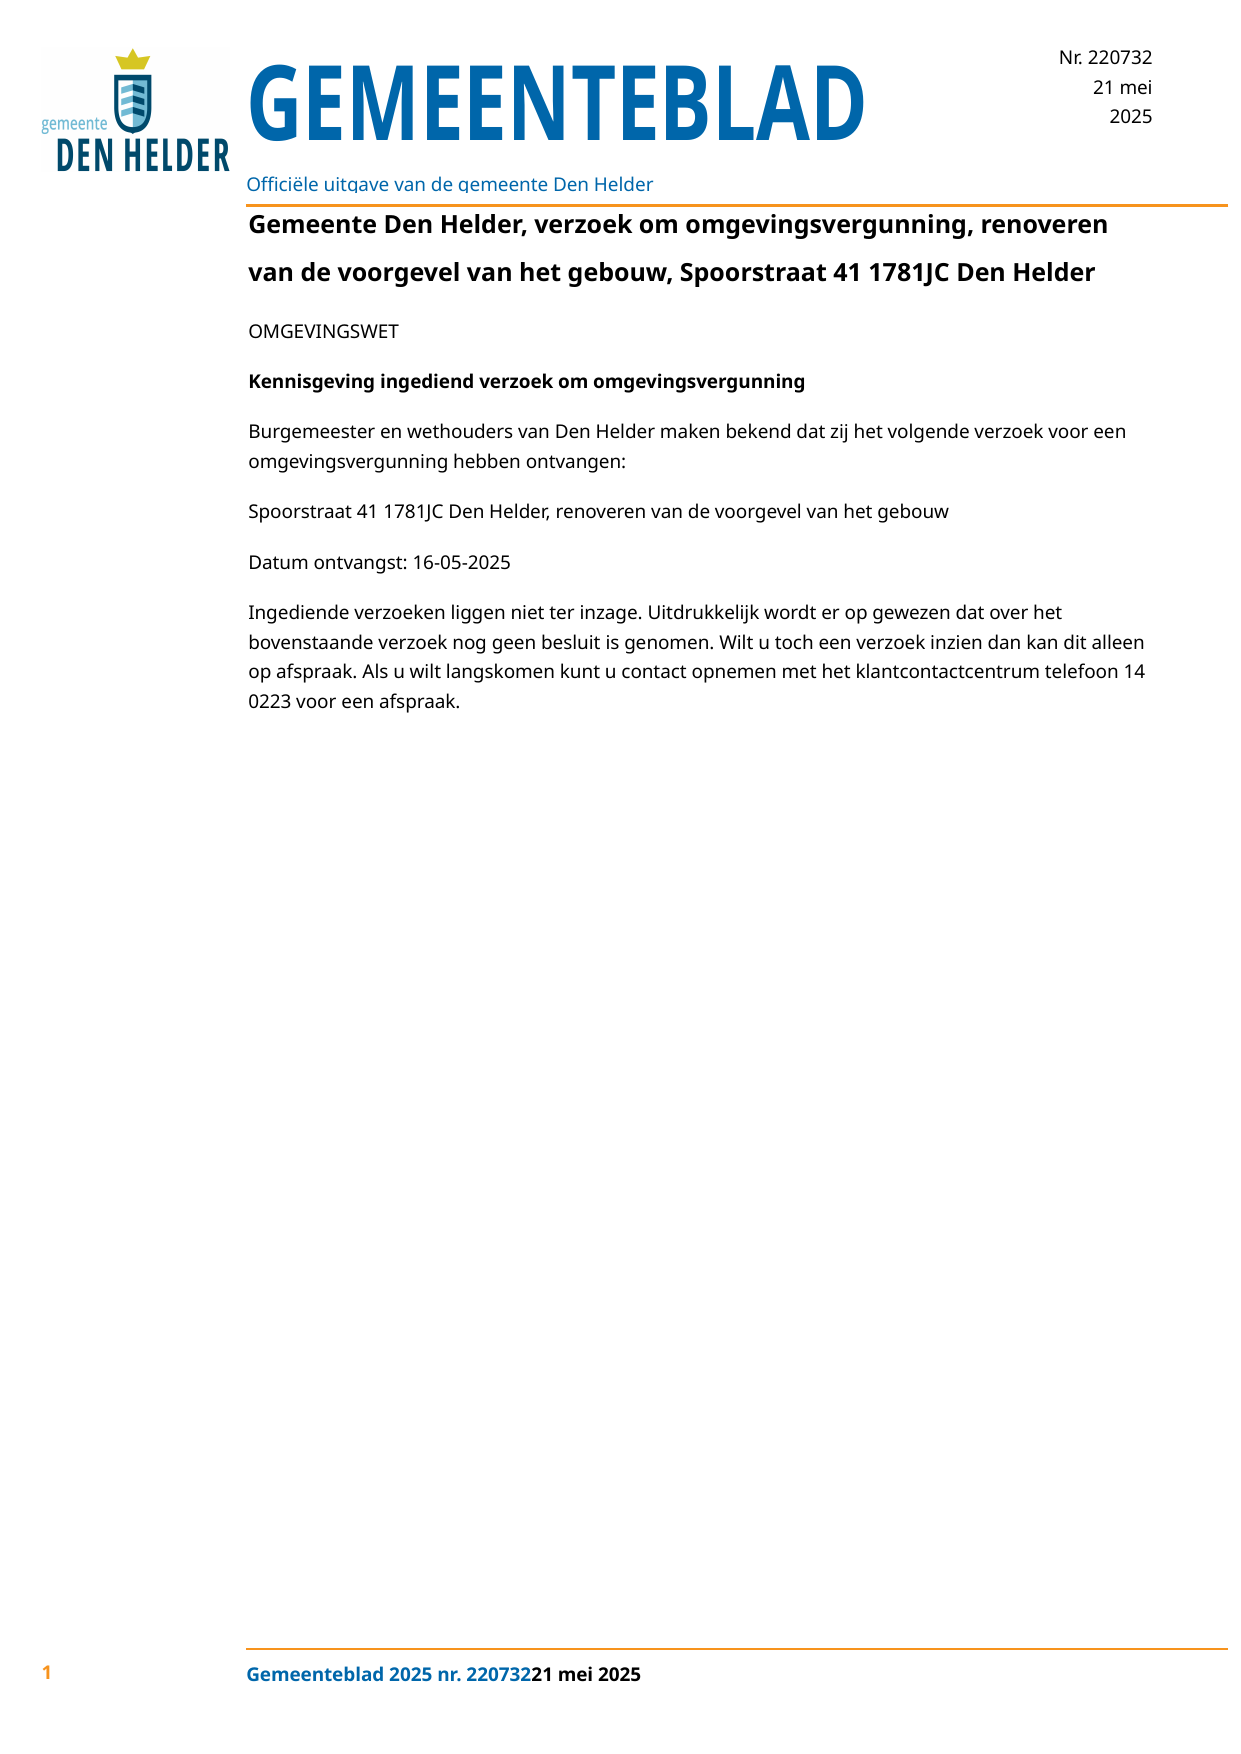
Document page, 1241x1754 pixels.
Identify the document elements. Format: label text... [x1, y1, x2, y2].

picture [41, 47, 231, 172]
text Burgemeester en wethouders van Den Helder maken bekend dat zij het volgende verzoek voor een omgevingsvergunning hebben ontvangen: [248, 419, 1152, 474]
text Datum ontvangst: 16-05-2025 [248, 549, 1152, 575]
text Ingediende verzoeken liggen niet ter inzage. Uitdrukkelijk wordt er op gewezen dat over het bovenstaande verzoek nog geen besluit is genomen. Wilt u toch een verzoek inzien dan kan dit alleen op afspraak. Als u wilt langskomen kunt u contact opnemen met het klantcontactcentrum telefoon 14 0223 voor een afspraak. [248, 599, 1152, 714]
picture [130, 157, 135, 172]
text OMGEVINGSWET [248, 318, 1152, 344]
picture [182, 144, 187, 165]
picture [220, 160, 224, 172]
picture [63, 144, 68, 165]
text Gemeente Den Helder, verzoek om omgevingsvergunning, renoveren van de voorgevel van het gebouw, Spoorstraat 41 1781JC Den Helder [248, 207, 1152, 288]
picture [100, 154, 106, 172]
text Spoorstraat 41 1781JC Den Helder, renoveren van de voorgevel van het gebouw [248, 499, 1152, 524]
text Kennisgeving ingediend verzoek om omgevingsvergunning [248, 368, 1152, 394]
